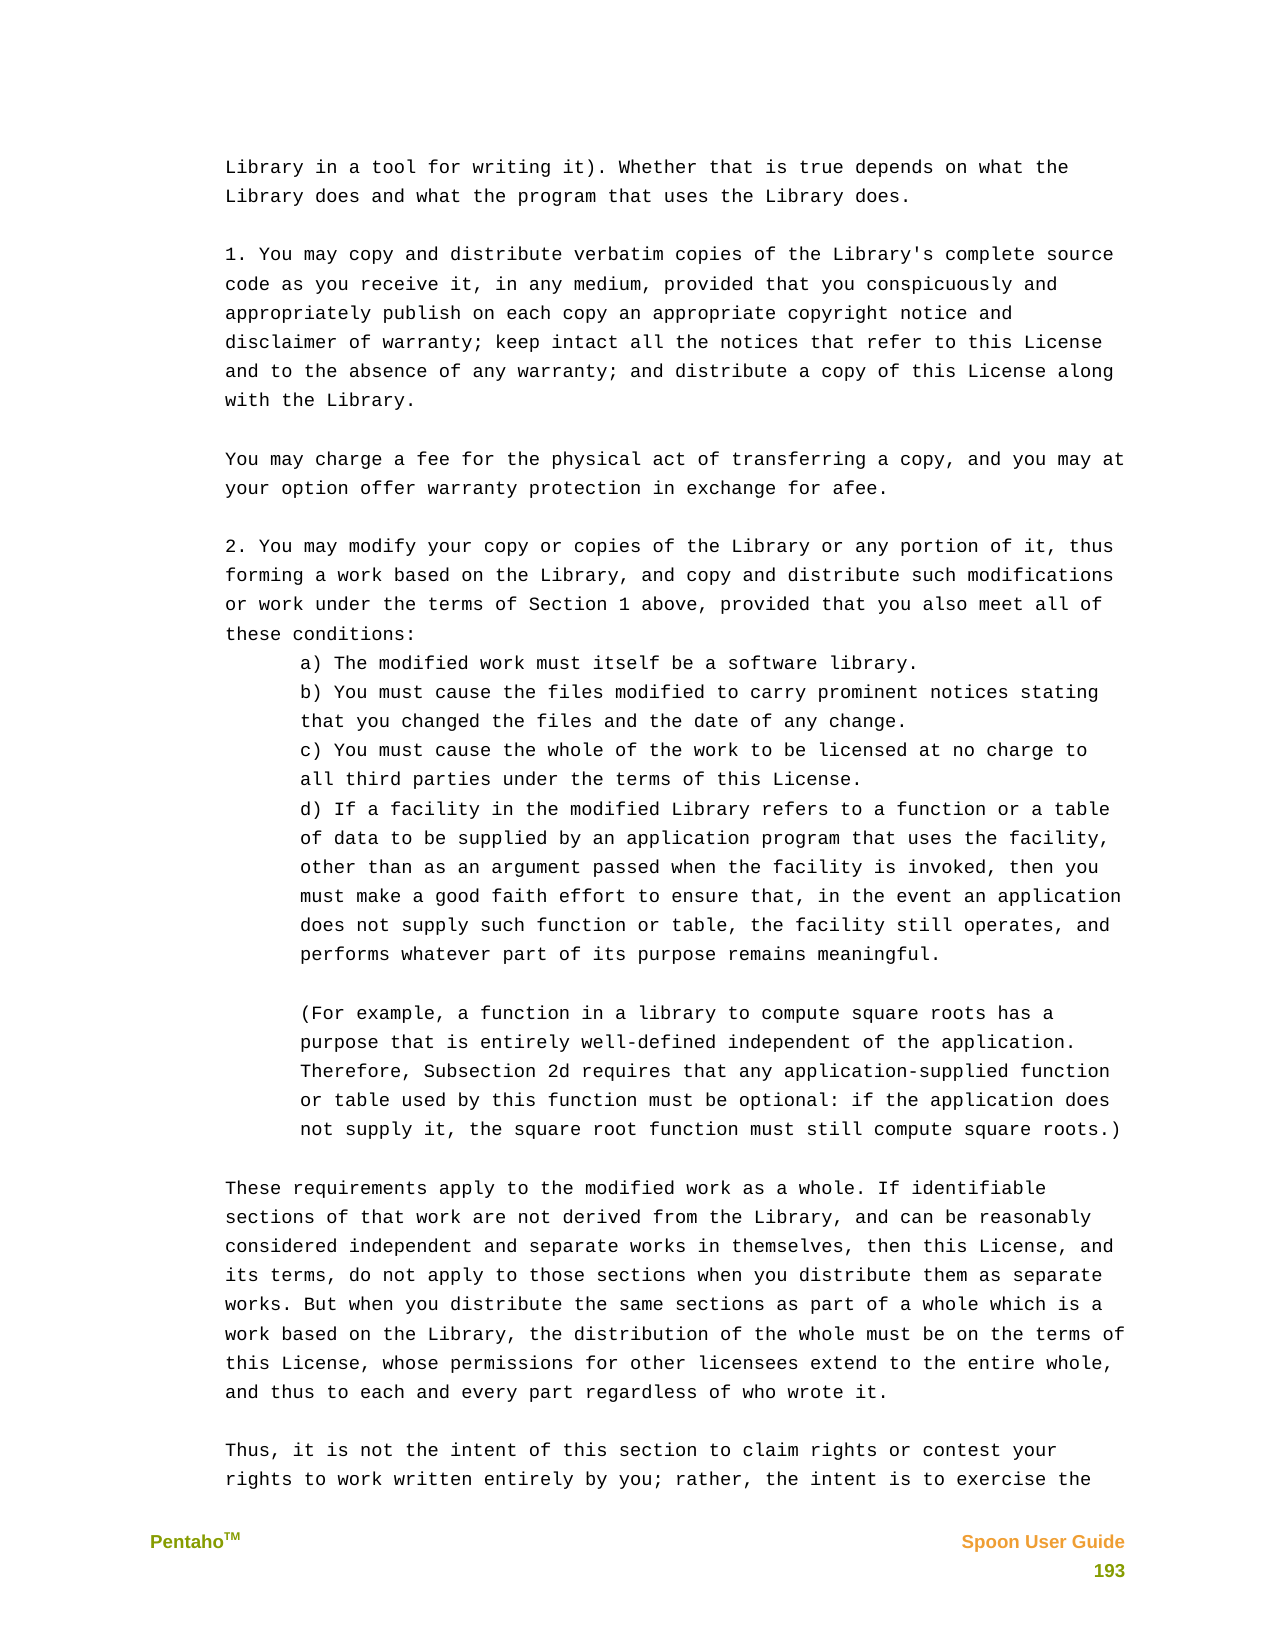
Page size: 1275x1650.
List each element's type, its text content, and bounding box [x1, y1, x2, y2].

text 2. You may modify your copy or copies of the Library or any portion of it, thus forming a work based on the Library, and copy and distribute such modifications or work under the terms of Section 1 above, provided that you also meet all of these conditions: [225, 529, 1125, 646]
text You may charge a fee for the physical act of transferring a copy, and you may at your option offer warranty protection in exchange for afee. [225, 442, 1125, 500]
text a) The modified work must itself be a software library. [300, 646, 1125, 675]
text 1. You may copy and distribute verbatim copies of the Library's complete source code as you receive it, in any medium, provided that you conspicuously and appropriately publish on each copy an appropriate copyright notice and disclaimer of warranty; keep intact all the notices that refer to this License and to the absence of any warranty; and distribute a copy of this License along with the Library. [225, 237, 1125, 412]
text this License, whose permissions for other licensees extend to the entire whole, and thus to each and every part regardless of who wrote it. [225, 1346, 1125, 1404]
text (For example, a function in a library to compute square roots has a purpose that is entirely well-defined independent of the application. Therefore, Subsection 2d requires that any application-supplied function or table used by this function must be optional: if the application does not supply it, the square root function must still compute square roots.) [300, 996, 1125, 1142]
text c) You must cause the whole of the work to be licensed at no charge to all third parties under the terms of this License. [300, 733, 1125, 792]
text d) If a facility in the modified Library refers to a function or a table of data to be supplied by an application program that uses the facility, other than as an argument passed when the facility is invoked, then you must make a good faith effort to ensure that, in the event an application does not supply such function or table, the facility still operates, and performs whatever part of its purpose remains meaningful. [300, 792, 1125, 967]
text These requirements apply to the modified work as a whole. If identifiable sections of that work are not derived from the Library, and can be reasonably considered independent and separate works in themselves, then this License, and its terms, do not apply to those sections when you distribute them as separate works. But when you distribute the same sections as part of a whole which is a work based on the Library, the distribution of the whole must be on the terms of [225, 1171, 1125, 1346]
text Thus, it is not the intent of this section to claim rights or contest your rights to work written entirely by you; rather, the intent is to exercise the [225, 1433, 1125, 1492]
text Library in a tool for writing it). Whether that is true depends on what the Library does and what the program that uses the Library does. [225, 150, 1125, 208]
text b) You must cause the files modified to carry prominent notices stating that you changed the files and the date of any change. [300, 675, 1125, 733]
